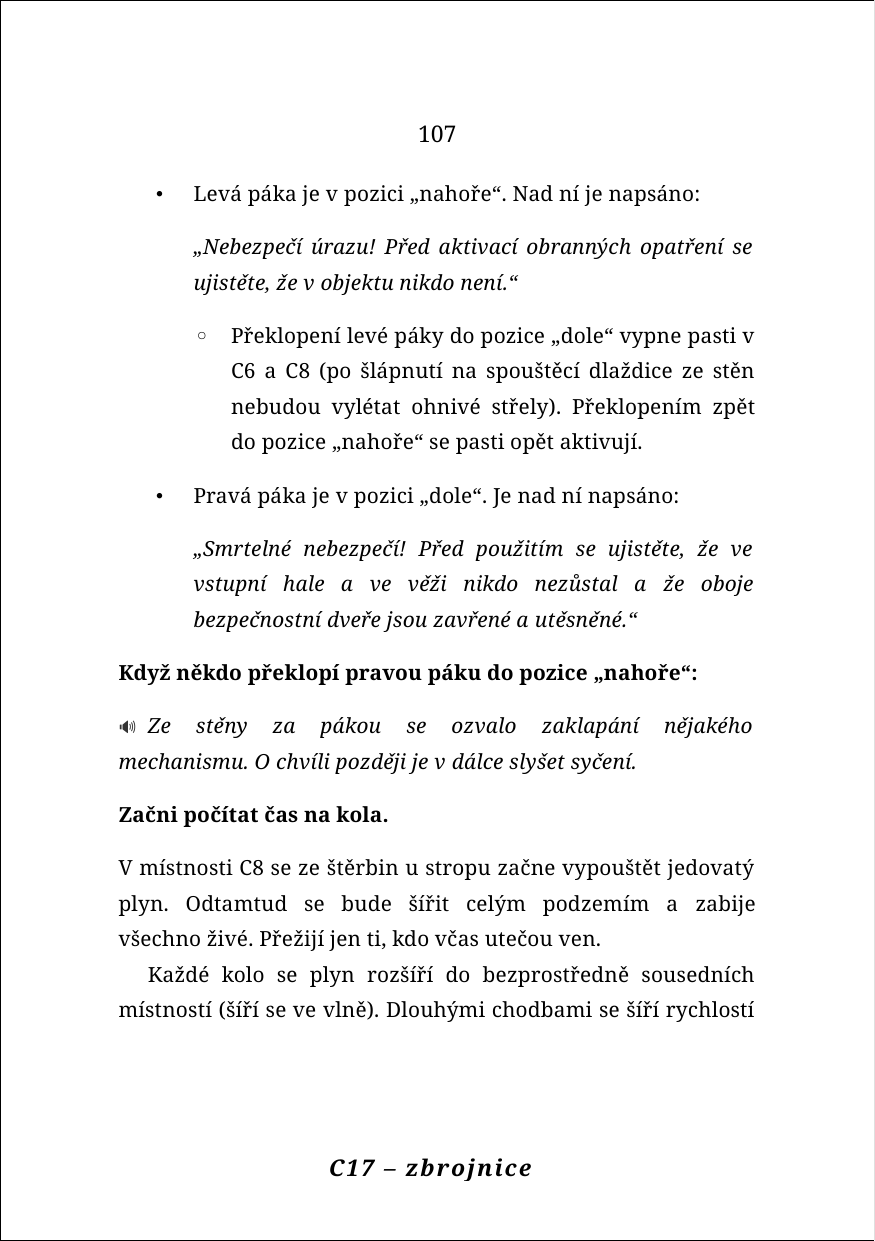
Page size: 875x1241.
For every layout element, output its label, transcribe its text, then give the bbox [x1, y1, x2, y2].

list Pravá páka je v⁠ pozici „dole“. Je nad ní napsáno: [156, 481, 756, 509]
text 🔊 Ze stěny za pákou se ozvalo zaklapání nějakého mechanismu. O⁠ chvíli později je v⁠ dálce slyšet syčení. [118, 711, 756, 775]
list „Nebezpečí úrazu! Před aktivací obranných opatření se ujistěte, že v⁠ objektu nikdo není.“ [156, 232, 756, 296]
text Když někdo překlopí pravou páku do pozice „nahoře“: [118, 658, 756, 687]
list „Smrtelné nebezpečí! Před použitím se ujistěte, že ve vstupní hale a⁠ ve věži nikdo nezůstal a⁠ že oboje bezpečnostní dveře jsou zavřené a⁠ utěsněné.“ [156, 534, 756, 633]
text V místnosti C8 se ze štěrbin u stropu začne vypouštět jedovatý plyn. Odtamtud se bude šířit celým podzemím a⁠ zabije všechno živé. Přežijí jen ti, kdo včas utečou ven. Každé kolo se plyn rozšíří do bezprostředně sousedních místností (šíří se ve vlně). Dlouhými chodbami se šíří rychlostí [118, 853, 756, 1024]
list Překlopení levé páky do pozice „dole“ vypne pasti v⁠ C6 a⁠ C8 (po šlápnutí na spouštěcí dlaždice ze stěn nebudou vylétat ohnivé střely). Překlopením zpět do pozice „nahoře“ se pasti opět aktivují. [193, 321, 756, 456]
list Levá páka je v⁠ pozici „nahoře“. Nad ní je napsáno: [156, 179, 756, 207]
text Začni počítat čas na kola. [118, 800, 756, 829]
